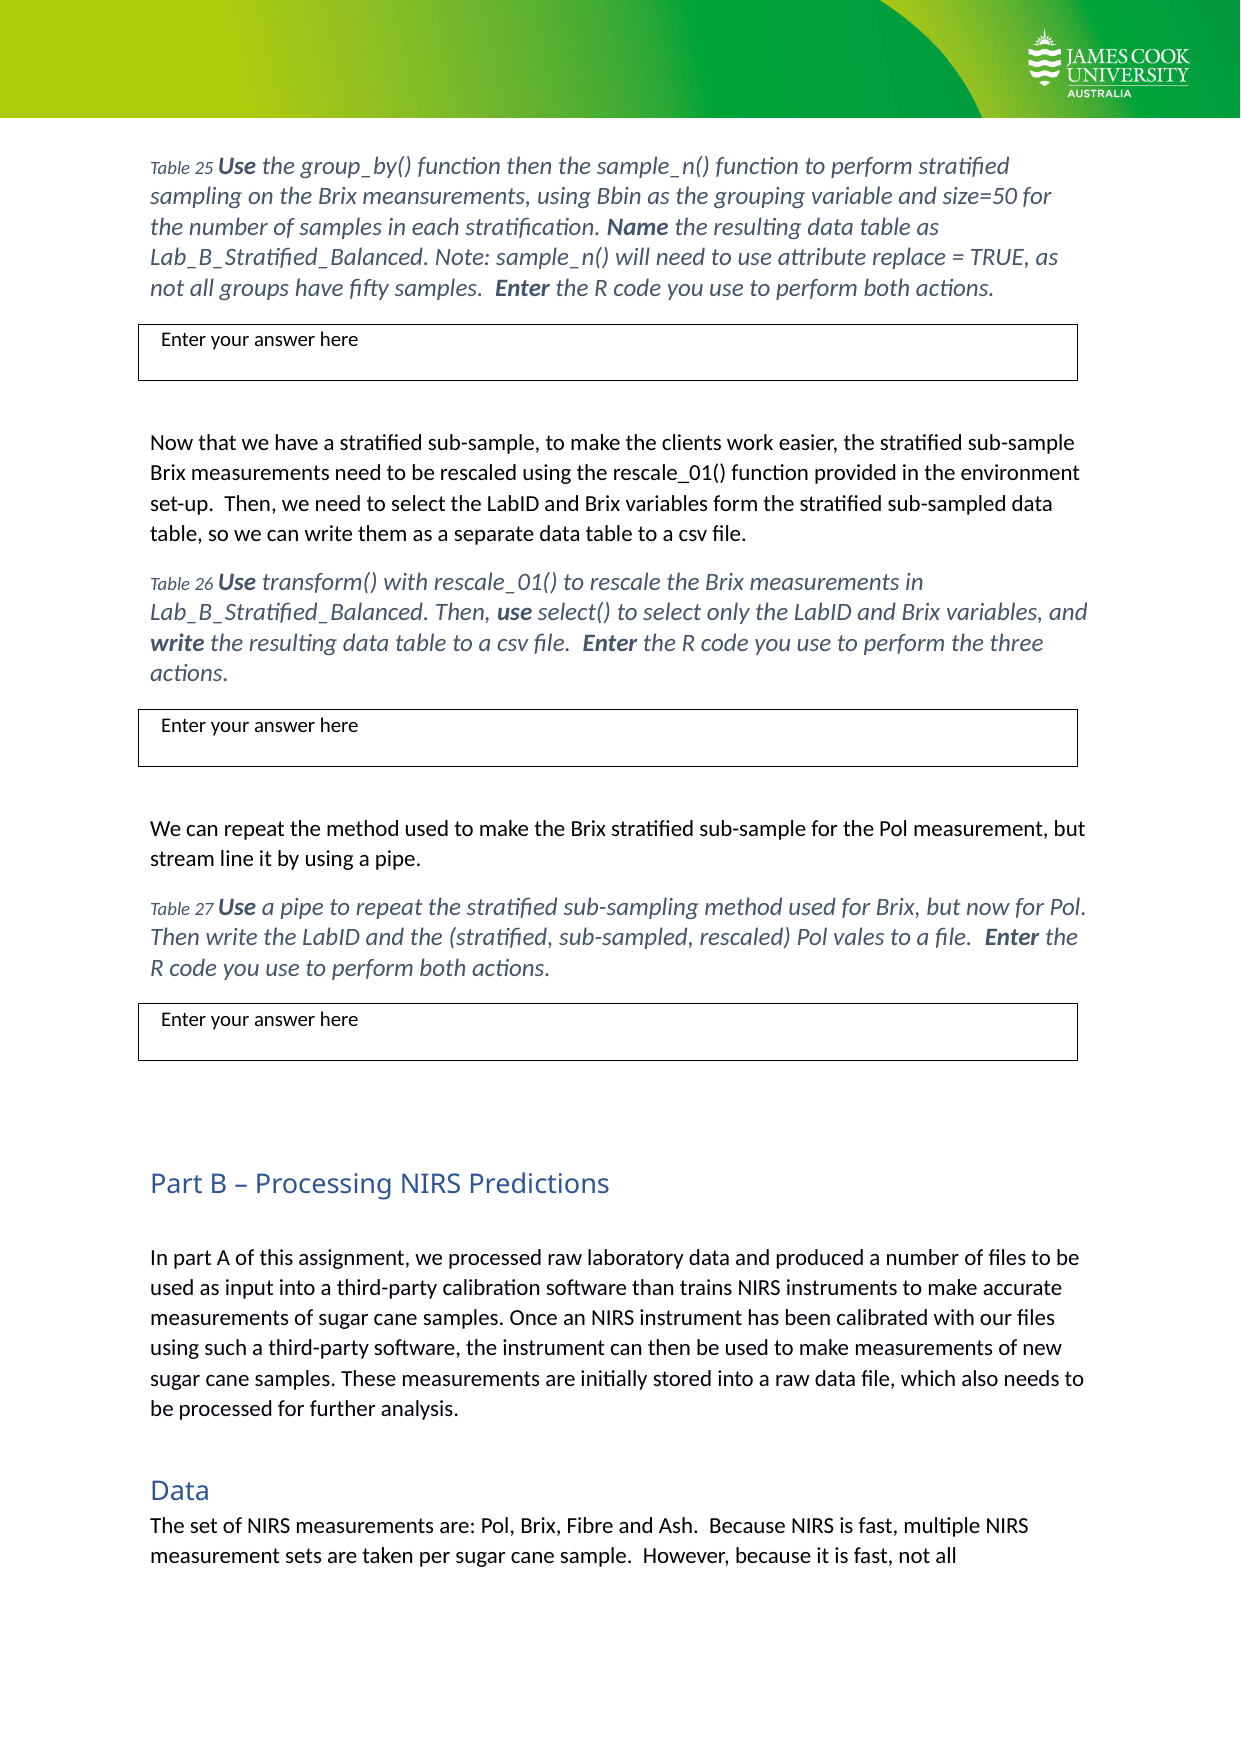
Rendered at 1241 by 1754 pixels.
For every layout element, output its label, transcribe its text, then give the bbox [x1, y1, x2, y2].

text Table 26 Use transform() with rescale_01() to rescale the Brix measurements in Lab_B_Stratified_Balanced. Then, use select() to select only the LabID and Brix variables, and write the resulting data table to a csv file. Enter the R code you use to perform the three actions. [150, 566, 1090, 688]
text Table 25 Use the group_by() function then the sample_n() function to perform stratified sampling on the Brix meansurements, using Bbin as the grouping variable and size=50 for the number of samples in each stratification. Name the resulting data table as Lab_B_Stratified_Balanced. Note: sample_n() will need to use attribute replace = TRUE, as not all groups have fifty samples. Enter the R code you use to perform both actions. [150, 150, 1090, 303]
subtitle Data [150, 1471, 1090, 1508]
picture [0, 0, 1241, 118]
text The set of NIRS measurements are: Pol, Brix, Fibre and Ash. Because NIRS is fast, multiple NIRS measurement sets are taken per sugar cane sample. However, because it is fast, not all [150, 1511, 1090, 1569]
text Table 27 Use a pipe to repeat the stratified sub-sampling method used for Brix, but now for Pol. Then write the LabID and the (stratified, sub-sampled, rescaled) Pol vales to a file. Enter the R code you use to perform both actions. [150, 891, 1090, 982]
text Now that we have a stratified sub-sample, to make the clients work easier, the stratified sub-sample Brix measurements need to be rescaled using the rescale_01() function provided in the environment set-up. Then, we need to select the LabID and Brix variables form the stratified sub-sampled data table, so we can write them as a separate data table to a csv file. [150, 428, 1090, 547]
table_header Enter your answer here [139, 325, 1077, 380]
subtitle In part A of this assignment, we processed raw laboratory data and produced a number of files to be used as input into a third-party calibration software than trains NIRS instruments to make accurate measurements of sugar cane samples. Once an NIRS instrument has been calibrated with our files using such a third-party software, the instrument can then be used to make measurements of new sugar cane samples. These measurements are initially stored into a raw data file, which also needs to be processed for further analysis. [150, 1243, 1090, 1422]
subtitle Part B – Processing NIRS Predictions [150, 1164, 1090, 1201]
text We can repeat the method used to make the Brix stratified sub-sample for the Pol measurement, but stream line it by using a pipe. [150, 814, 1090, 872]
table_header Enter your answer here [139, 1004, 1077, 1060]
table_header Enter your answer here [139, 710, 1077, 766]
